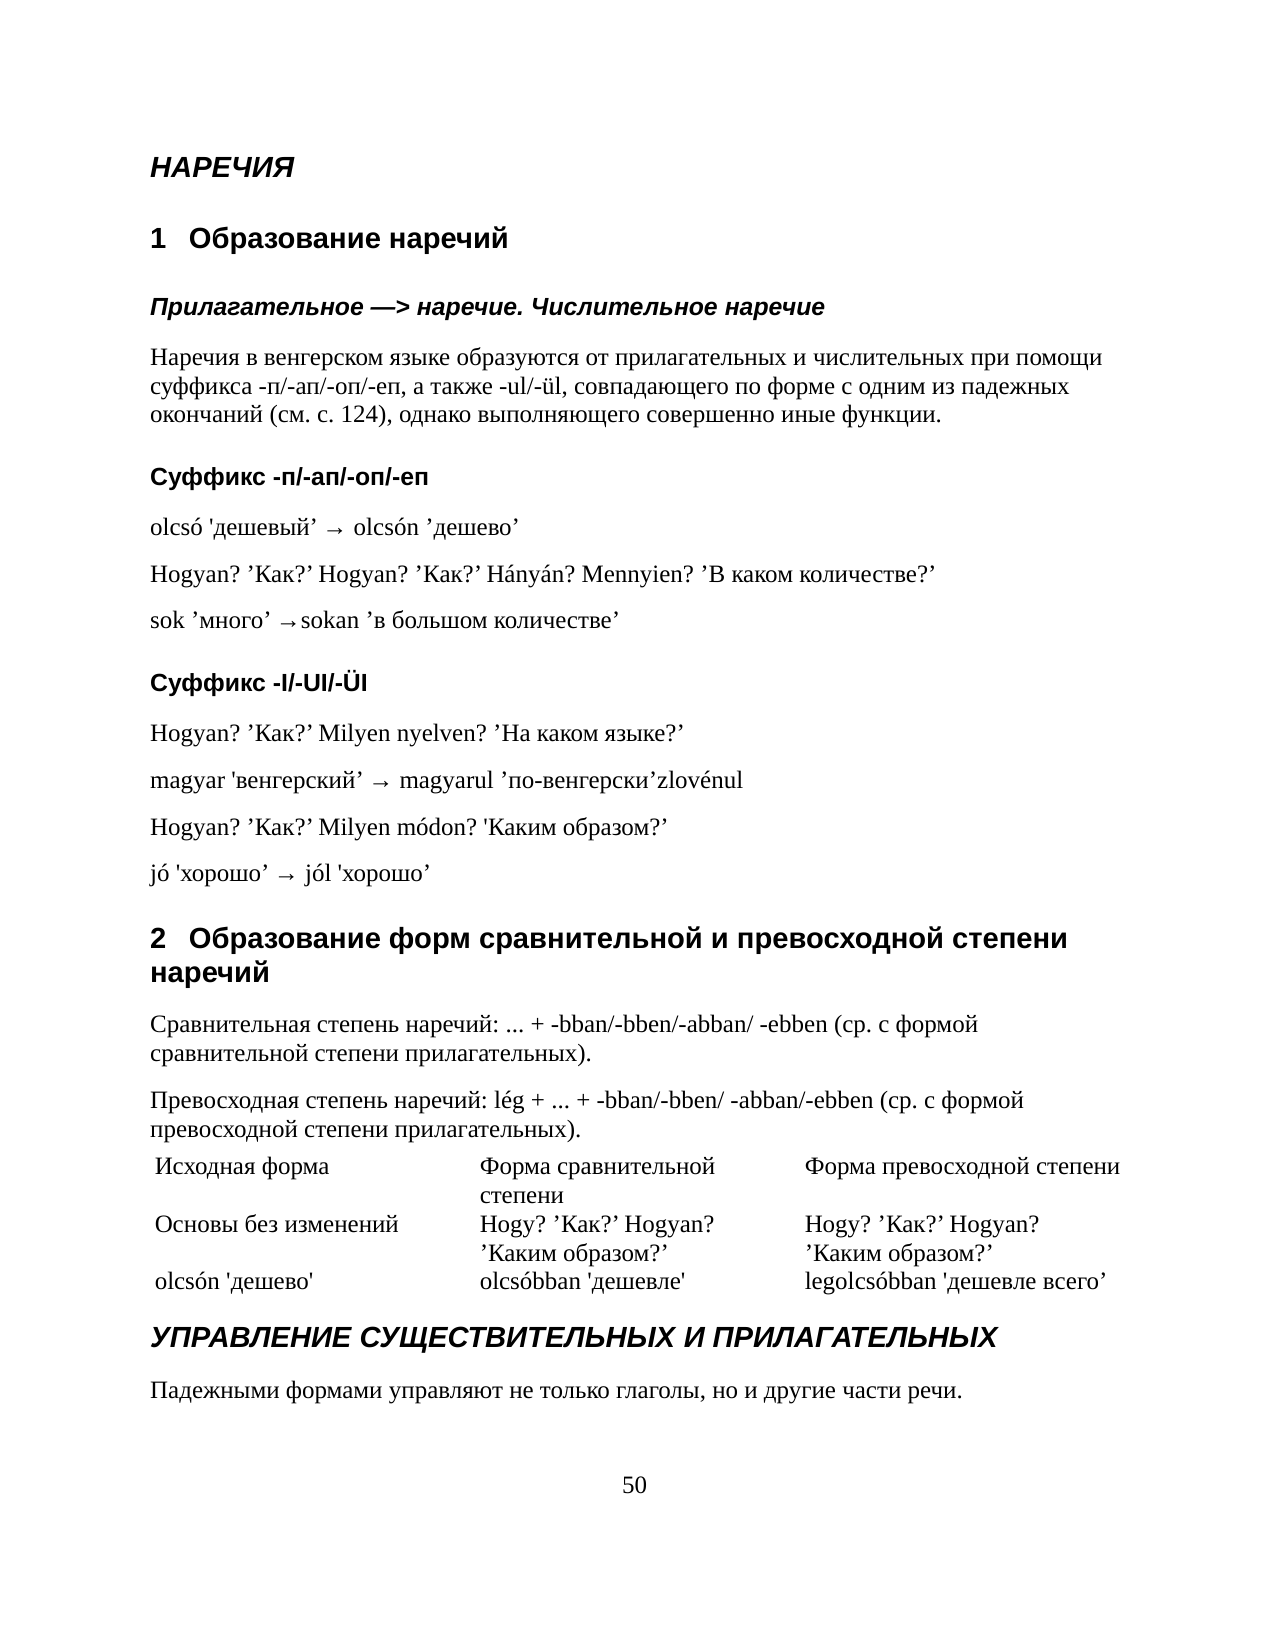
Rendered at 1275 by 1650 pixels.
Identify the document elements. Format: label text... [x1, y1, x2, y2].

text Наречия в венгерском языке образуются от прилагательных и числительных при помощи суффикса -п/-ап/-оп/-еп, а также -ul/-ül, совпадающего по форме с одним из падежных окончаний (см. с. 124), однако выполняющего совершенно иные функции. [150, 342, 1125, 428]
subtitle Образование наречий [150, 221, 1125, 254]
text Сравнительная степень наречий: ... + -bban/-bben/-abban/ -ebben (ср. с формой сравнительной степени прилагательных). [150, 1009, 1125, 1067]
text Hogyan? ’Как?’ Milyen nyelven? ’На каком языке?’ [150, 718, 1125, 747]
table_cell olcsóbban 'дешевле' [475, 1266, 800, 1295]
table_cell legolcsóbban 'дешевле всего’ [800, 1266, 1125, 1295]
text Падежными формами управляют не только глаголы, но и другие части речи. [150, 1375, 1125, 1404]
subtitle Образование форм сравнительной и превосходной степени наречий [150, 921, 1125, 988]
table_cell Hogy? ’Как?’ Hogyan? ’Каким образом?’ [475, 1209, 800, 1266]
text Hogyan? ’Как?’ Milyen módon? 'Каким образом?’ [150, 812, 1125, 840]
subtitle Суффикс -I/-UI/-ÜI [150, 668, 1125, 697]
text magyar 'венгерский’ → magyarul ’по-венгерски’zlovénul [150, 765, 1125, 794]
text jó 'хорошо’ → jól 'хорошо’ [150, 858, 1125, 887]
text Превосходная степень наречий: lég + ... + -bban/-bben/ -abban/-ebben (ср. с формой превосходной степени прилагательных). [150, 1085, 1125, 1142]
table_header Форма сравнительной степени [475, 1151, 800, 1209]
subtitle Суффикс -п/-ап/-оп/-еп [150, 462, 1125, 491]
table_cell Hogy? ’Как?’ Hogyan? ’Каким образом?’ [800, 1209, 1125, 1266]
table_cell olcsón 'дешево' [150, 1266, 475, 1295]
subtitle Прилагательное —> наречие. Числительное наречие [150, 292, 1125, 321]
subtitle НАРЕЧИЯ [150, 150, 1125, 183]
text Hogyan? ’Как?’ Hogyan? ’Как?’ Hányán? Mennyien? ’В каком количестве?’ [150, 559, 1125, 588]
table_header Исходная форма [150, 1151, 475, 1209]
text olcsó 'дешевый’ → olcsón ’дешево’ [150, 512, 1125, 541]
table_header Форма превосходной степени [800, 1151, 1125, 1209]
subtitle УПРАВЛЕНИЕ СУЩЕСТВИТЕЛЬНЫХ И ПРИЛАГАТЕЛЬНЫХ [150, 1320, 1125, 1354]
table_cell Основы без изменений [150, 1209, 475, 1266]
text sok ’много’ →sokan ’в большом количестве’ [150, 606, 1125, 634]
